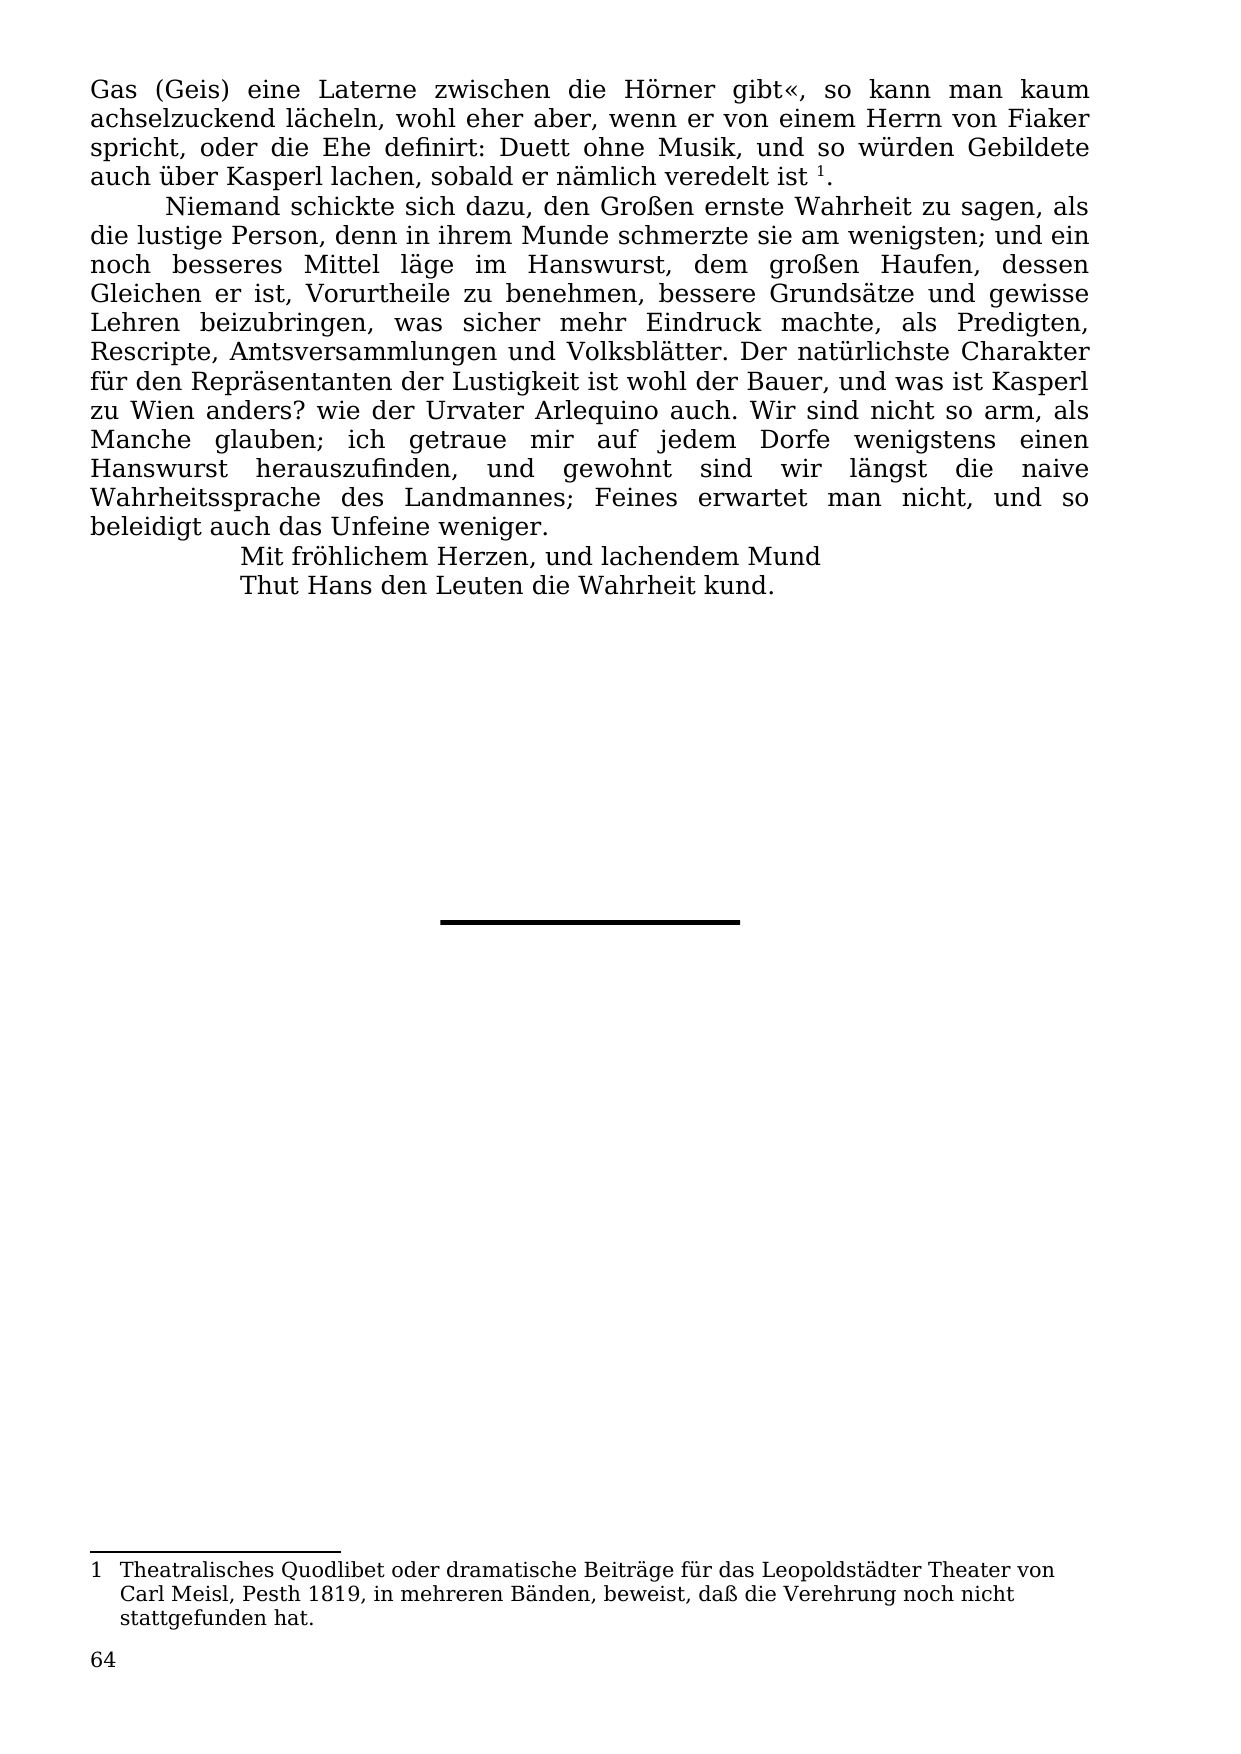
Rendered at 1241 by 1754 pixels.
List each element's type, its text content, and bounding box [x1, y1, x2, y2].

picture [440, 920, 741, 925]
text Thut Hans den Leuten die Wahrheit kund. [240, 571, 1091, 600]
text Mit fröhlichem Herzen, und lachendem Mund [240, 542, 1091, 571]
text Theatralisches Quodlibet oder dramatische Beiträge für das Leopoldstädter Theater von Carl Meisl, Pesth 1819, in mehreren Bänden, beweist, daß die Verehrung noch nicht stattgefunden hat. [90, 1558, 1091, 1631]
text Niemand schickte sich dazu, den Großen ernste Wahrheit zu sagen, als die lustige Person, denn in ihrem Munde schmerzte sie am wenigsten; und ein noch besseres Mittel läge im Hanswurst, dem großen Haufen, dessen Gleichen er ist, Vorurtheile zu benehmen, bessere Grundsätze und gewisse Lehren beizubringen, was sicher mehr Eindruck machte, als Predigten, Rescripte, Amtsversammlungen und Volksblätter. Der natürlichste Charakter für den Repräsentanten der Lustigkeit ist wohl der Bauer, und was ist Kasperl zu Wien anders? wie der Urvater Arlequino auch. Wir sind nicht so arm, als Manche glauben; ich getraue mir auf jedem Dorfe wenigstens einen Hanswurst herauszufinden, und gewohnt sind wir längst die naive Wahrheitssprache des Landmannes; Feines erwartet man nicht, und so beleidigt auch das Unfeine weniger. [90, 192, 1091, 542]
text Gas (Geis) eine Laterne zwischen die Hörner gibt«, so kann man kaum achselzuckend lächeln, wohl eher aber, wenn er von einem Herrn von Fiaker spricht, oder die Ehe definirt: Duett ohne Musik, und so würden Gebildete auch über Kasperl lachen, sobald er nämlich veredelt ist . [90, 75, 1091, 192]
